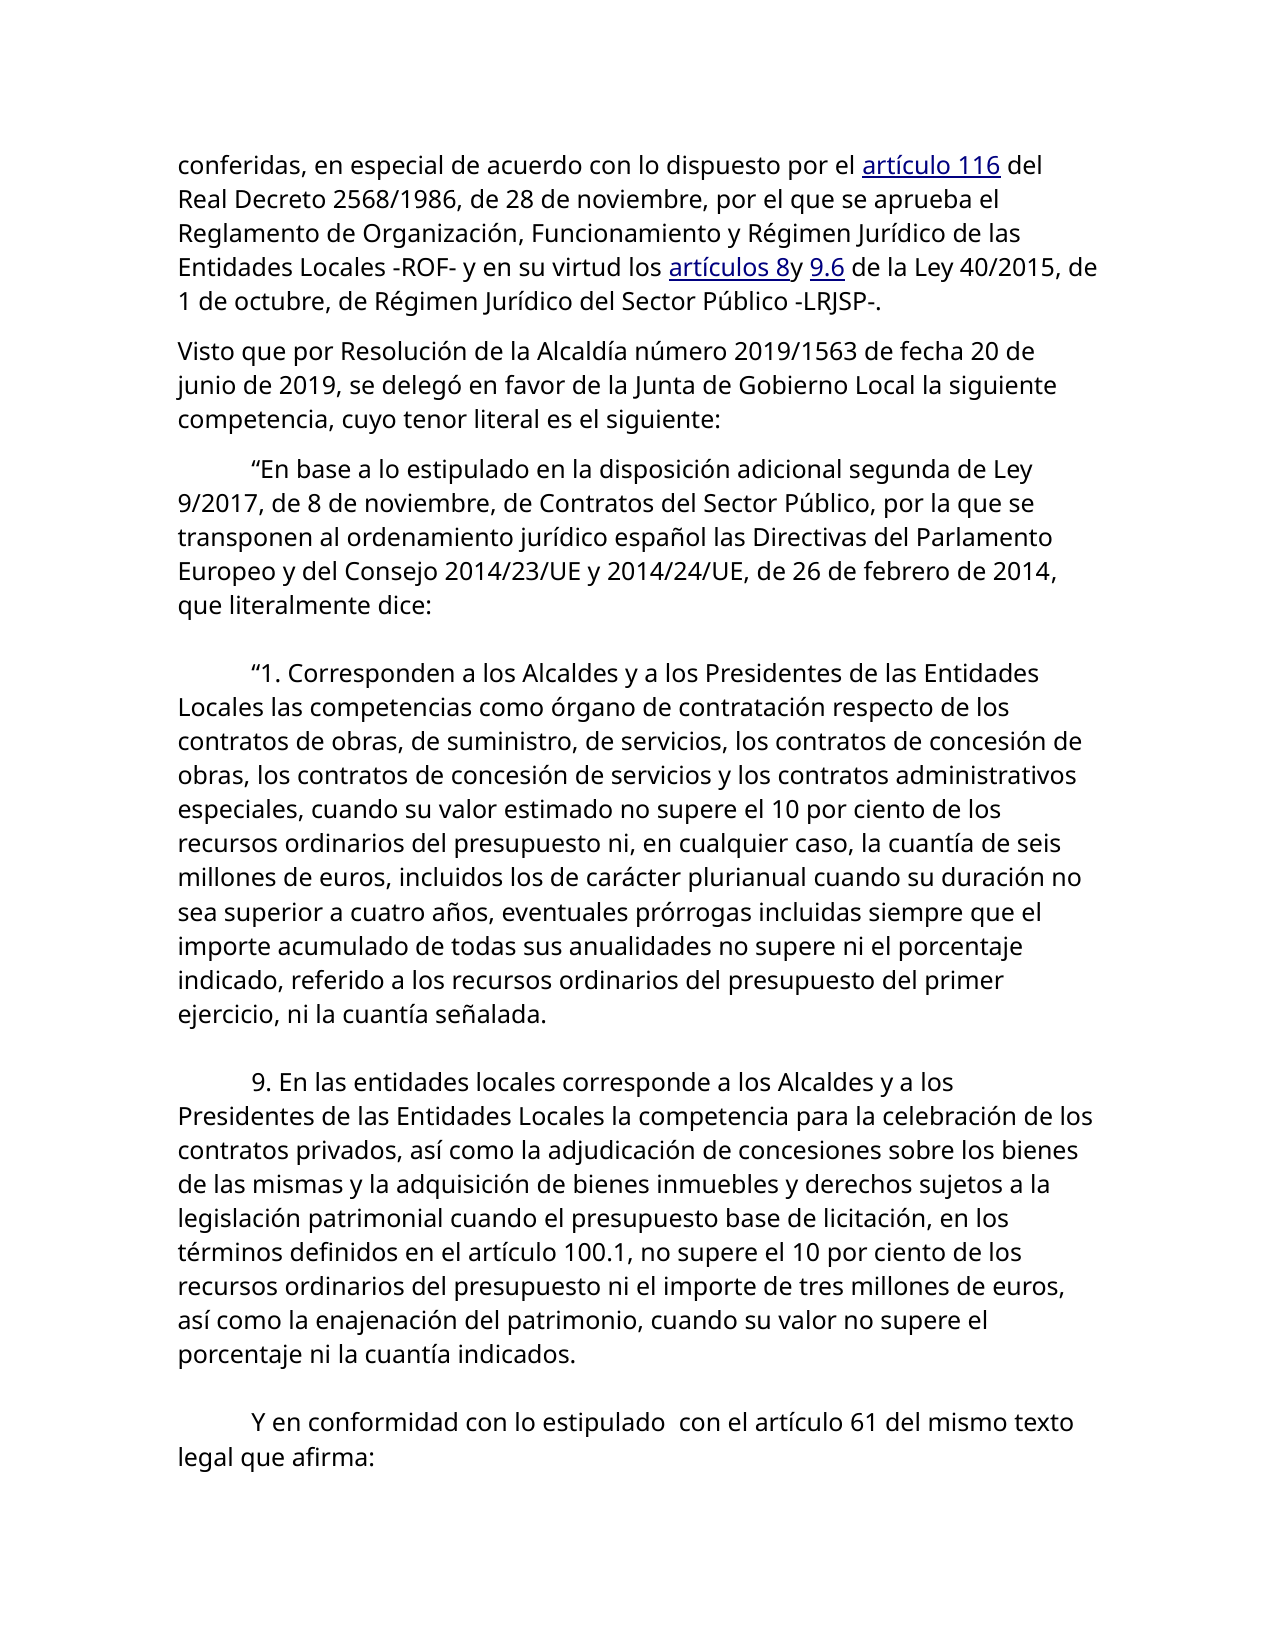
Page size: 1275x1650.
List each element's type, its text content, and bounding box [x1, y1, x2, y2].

text “En base a lo estipulado en la disposición adicional segunda de Ley 9/2017, de 8 de noviembre, de Contratos del Sector Público, por la que se transponen al ordenamiento jurídico español las Directivas del Parlamento Europeo y del Consejo 2014/23/UE y 2014/24/UE, de 26 de febrero de 2014, que literalmente dice: [177, 451, 1098, 622]
text conferidas, en especial de acuerdo con lo dispuesto por el artículo 116 del Real Decreto 2568/1986, de 28 de noviembre, por el que se aprueba el Reglamento de Organización, Funcionamiento y Régimen Jurídico de las Entidades Locales -ROF- y en su virtud los artículos 8y 9.6 de la Ley 40/2015, de 1 de octubre, de Régimen Jurídico del Sector Público -LRJSP-. [177, 148, 1098, 318]
text Y en conformidad con lo estipulado con el artículo 61 del mismo texto legal que afirma: [177, 1405, 1098, 1473]
text “1. Corresponden a los Alcaldes y a los Presidentes de las Entidades Locales las competencias como órgano de contratación respecto de los contratos de obras, de suministro, de servicios, los contratos de concesión de obras, los contratos de concesión de servicios y los contratos administrativos especiales, cuando su valor estimado no supere el 10 por ciento de los recursos ordinarios del presupuesto ni, en cualquier caso, la cuantía de seis millones de euros, incluidos los de carácter plurianual cuando su duración no sea superior a cuatro años, eventuales prórrogas incluidas siempre que el importe acumulado de todas sus anualidades no supere ni el porcentaje indicado, referido a los recursos ordinarios del presupuesto del primer ejercicio, ni la cuantía señalada. [177, 656, 1098, 1030]
text Visto que por Resolución de la Alcaldía número 2019/1563 de fecha 20 de junio de 2019, se delegó en favor de la Junta de Gobierno Local la siguiente competencia, cuyo tenor literal es el siguiente: [177, 333, 1098, 436]
text 9. En las entidades locales corresponde a los Alcaldes y a los Presidentes de las Entidades Locales la competencia para la celebración de los contratos privados, así como la adjudicación de concesiones sobre los bienes de las mismas y la adquisición de bienes inmuebles y derechos sujetos a la legislación patrimonial cuando el presupuesto base de licitación, en los términos definidos en el artículo 100.1, no supere el 10 por ciento de los recursos ordinarios del presupuesto ni el importe de tres millones de euros, así como la enajenación del patrimonio, cuando su valor no supere el porcentaje ni la cuantía indicados. [177, 1064, 1098, 1371]
